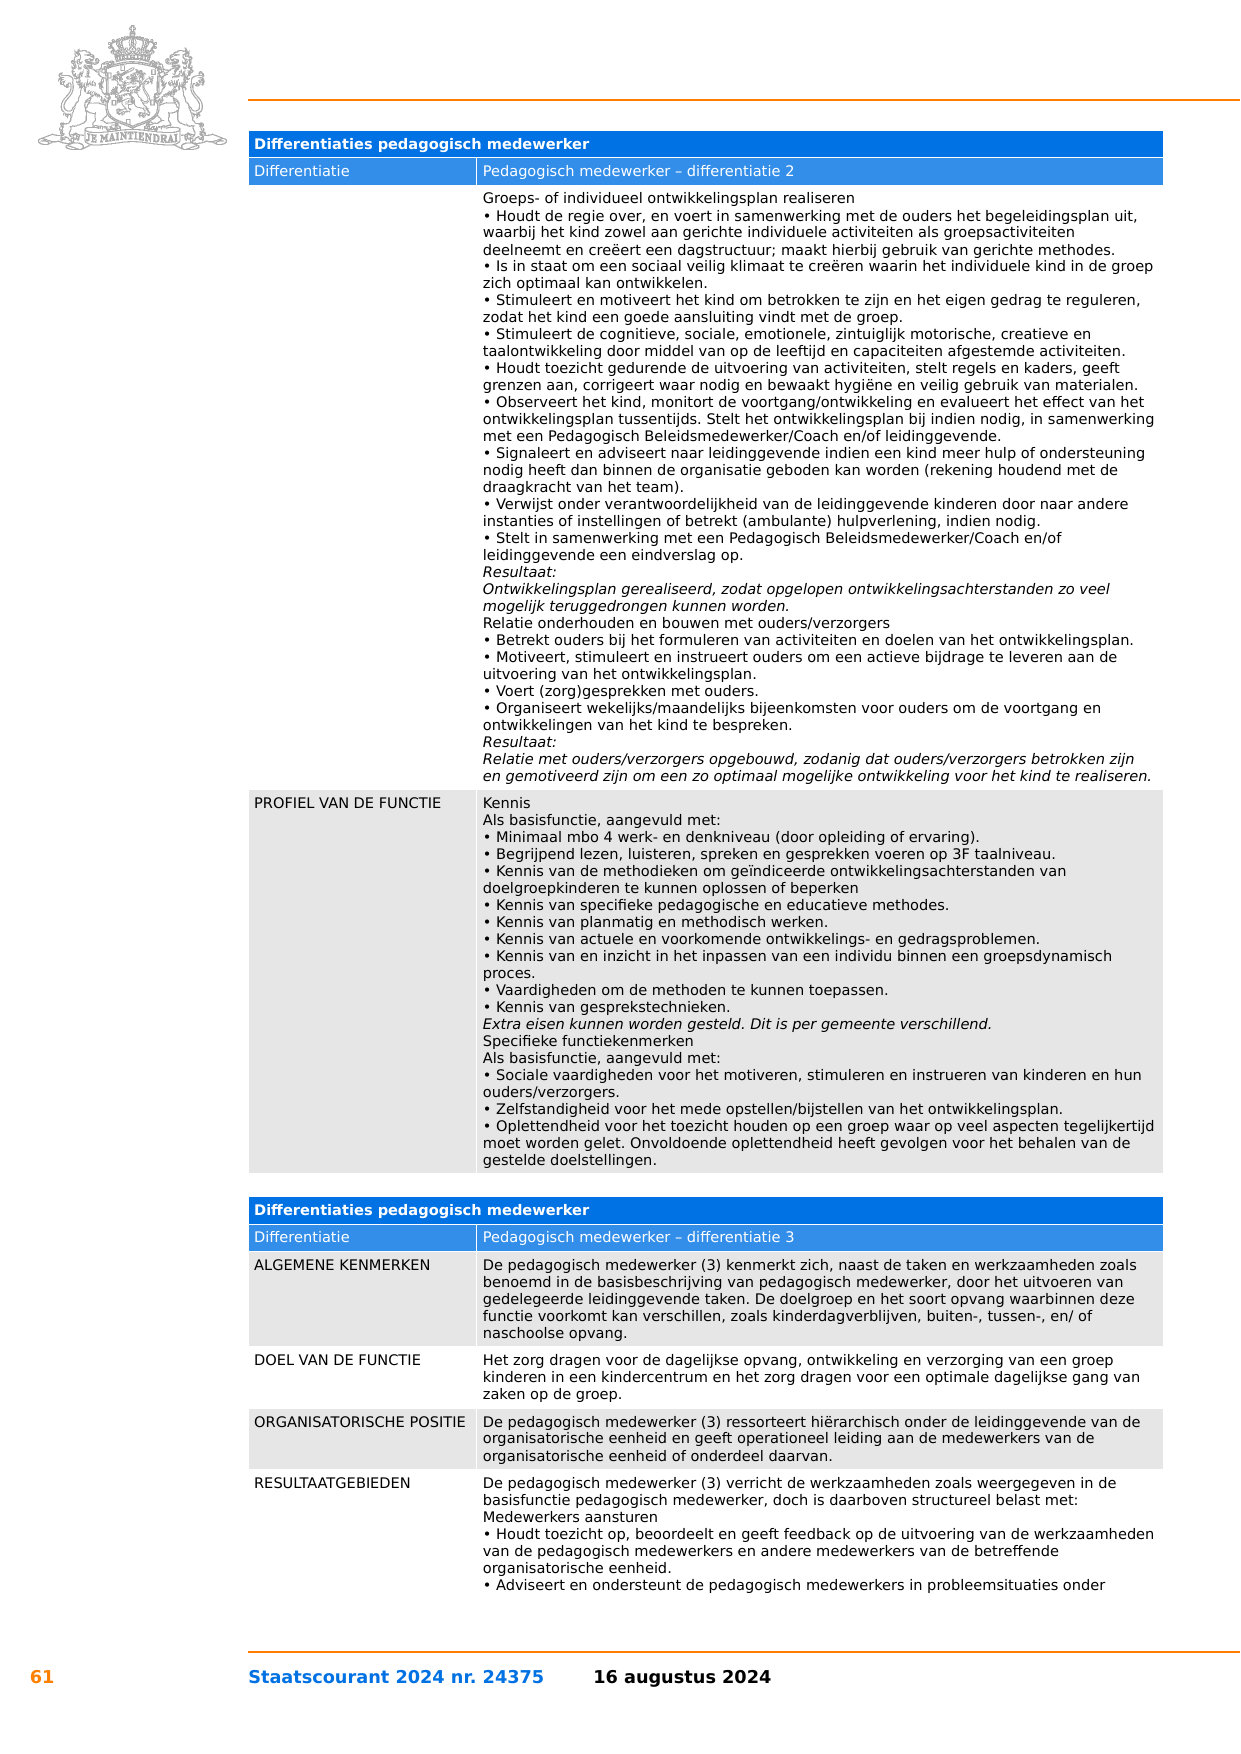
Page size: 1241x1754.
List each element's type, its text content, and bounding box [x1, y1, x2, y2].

table_cell Kennis Als basisfunctie, aangevuld met: • Minimaal mbo 4 werk- en denkniveau (door opleiding of ervaring). • Begrijpend lezen, luisteren, spreken en gesprekken voeren op 3F taalniveau. • Kennis van de methodieken om geïndiceerde ontwikkelingsachterstanden van doelgroepkinderen te kunnen oplossen of beperken • Kennis van specifieke pedagogische en educatieve methodes. • Kennis van planmatig en methodisch werken. • Kennis van actuele en voorkomende ontwikkelings- en gedragsproblemen. • Kennis van en inzicht in het inpassen van een individu binnen een groepsdynamisch proces. • Vaardigheden om de methoden te kunnen toepassen. • Kennis van gesprekstechnieken. Extra eisen kunnen worden gesteld. Dit is per gemeente verschillend. Specifieke functiekenmerken Als basisfunctie, aangevuld met: • Sociale vaardigheden voor het motiveren, stimuleren en instrueren van kinderen en hun ouders/verzorgers. • Zelfstandigheid voor het mede opstellen/bijstellen van het ontwikkelingsplan. • Oplettendheid voor het toezicht houden op een groep waar op veel aspecten tegelijkertijd moet worden gelet. Onvoldoende oplettendheid heeft gevolgen voor het behalen van de gestelde doelstellingen. [477, 790, 1163, 1173]
table_cell De pedagogisch medewerker (3) ressorteert hiërarchisch onder de leidinggevende van de organisatorische eenheid en geeft operationeel leiding aan de medewerkers van de organisatorische eenheid of onderdeel daarvan. [477, 1409, 1163, 1469]
table_cell De pedagogisch medewerker (3) verricht de werkzaamheden zoals weergegeven in de basisfunctie pedagogisch medewerker, doch is daarboven structureel belast met: Medewerkers aansturen • Houdt toezicht op, beoordeelt en geeft feedback op de uitvoering van de werkzaamheden van de pedagogisch medewerkers en andere medewerkers van de betreffende organisatorische eenheid. • Adviseert en ondersteunt de pedagogisch medewerkers in probleemsituaties onder [477, 1470, 1163, 1598]
picture [38, 25, 227, 150]
table_cell PROFIEL VAN DE FUNCTIE [249, 790, 476, 1173]
table_cell RESULTAATGEBIEDEN [249, 1470, 476, 1598]
table_cell Pedagogisch medewerker – differentiatie 2 [477, 158, 1163, 185]
table_cell Groeps- of individueel ontwikkelingsplan realiseren • Houdt de regie over, en voert in samenwerking met de ouders het begeleidingsplan uit, waarbij het kind zowel aan gerichte individuele activiteiten als groepsactiviteiten deelneemt en creëert een dagstructuur; maakt hierbij gebruik van gerichte methodes. • Is in staat om een sociaal veilig klimaat te creëren waarin het individuele kind in de groep zich optimaal kan ontwikkelen. • Stimuleert en motiveert het kind om betrokken te zijn en het eigen gedrag te reguleren, zodat het kind een goede aansluiting vindt met de groep. • Stimuleert de cognitieve, sociale, emotionele, zintuiglijk motorische, creatieve en taalontwikkeling door middel van op de leeftijd en capaciteiten afgestemde activiteiten. • Houdt toezicht gedurende de uitvoering van activiteiten, stelt regels en kaders, geeft grenzen aan, corrigeert waar nodig en bewaakt hygiëne en veilig gebruik van materialen. • Observeert het kind, monitort de voortgang/ontwikkeling en evalueert het effect van het ontwikkelingsplan tussentijds. Stelt het ontwikkelingsplan bij indien nodig, in samenwerking met een Pedagogisch Beleidsmedewerker/Coach en/of leidinggevende. • Signaleert en adviseert naar leidinggevende indien een kind meer hulp of ondersteuning nodig heeft dan binnen de organisatie geboden kan worden (rekening houdend met de draagkracht van het team). • Verwijst onder verantwoordelijkheid van de leidinggevende kinderen door naar andere instanties of instellingen of betrekt (ambulante) hulpverlening, indien nodig. • Stelt in samenwerking met een Pedagogisch Beleidsmedewerker/Coach en/of leidinggevende een eindverslag op. Resultaat: Ontwikkelingsplan gerealiseerd, zodat opgelopen ontwikkelingsachterstanden zo veel mogelijk teruggedrongen kunnen worden. Relatie onderhouden en bouwen met ouders/verzorgers • Betrekt ouders bij het formuleren van activiteiten en doelen van het ontwikkelingsplan. • Motiveert, stimuleert en instrueert ouders om een actieve bijdrage te leveren aan de uitvoering van het ontwikkelingsplan. • Voert (zorg)gesprekken met ouders. • Organiseert wekelijks/maandelijks bijeenkomsten voor ouders om de voortgang en ontwikkelingen van het kind te bespreken. Resultaat: Relatie met ouders/verzorgers opgebouwd, zodanig dat ouders/verzorgers betrokken zijn en gemotiveerd zijn om een zo optimaal mogelijke ontwikkeling voor het kind te realiseren. [477, 186, 1163, 789]
table_cell Het zorg dragen voor de dagelijkse opvang, ontwikkeling en verzorging van een groep kinderen in een kindercentrum en het zorg dragen voor een optimale dagelijkse gang van zaken op de groep. [477, 1348, 1163, 1408]
table_cell [249, 186, 476, 789]
table_cell Differentiatie [249, 158, 476, 185]
table_cell ORGANISATORISCHE POSITIE [249, 1409, 476, 1469]
table_cell De pedagogisch medewerker (3) kenmerkt zich, naast de taken en werkzaamheden zoals benoemd in de basisbeschrijving van pedagogisch medewerker, door het uitvoeren van gedelegeerde leidinggevende taken. De doelgroep en het soort opvang waarbinnen deze functie voorkomt kan verschillen, zoals kinderdagverblijven, buiten-, tussen-, en/ of naschoolse opvang. [477, 1252, 1163, 1346]
table_cell ALGEMENE KENMERKEN [249, 1252, 476, 1346]
table_cell Pedagogisch medewerker – differentiatie 3 [477, 1225, 1163, 1251]
table_cell DOEL VAN DE FUNCTIE [249, 1348, 476, 1408]
table_header Differentiaties pedagogisch medewerker [249, 1197, 1163, 1224]
table_header Differentiaties pedagogisch medewerker [249, 131, 1163, 157]
table_cell Differentiatie [249, 1225, 476, 1251]
